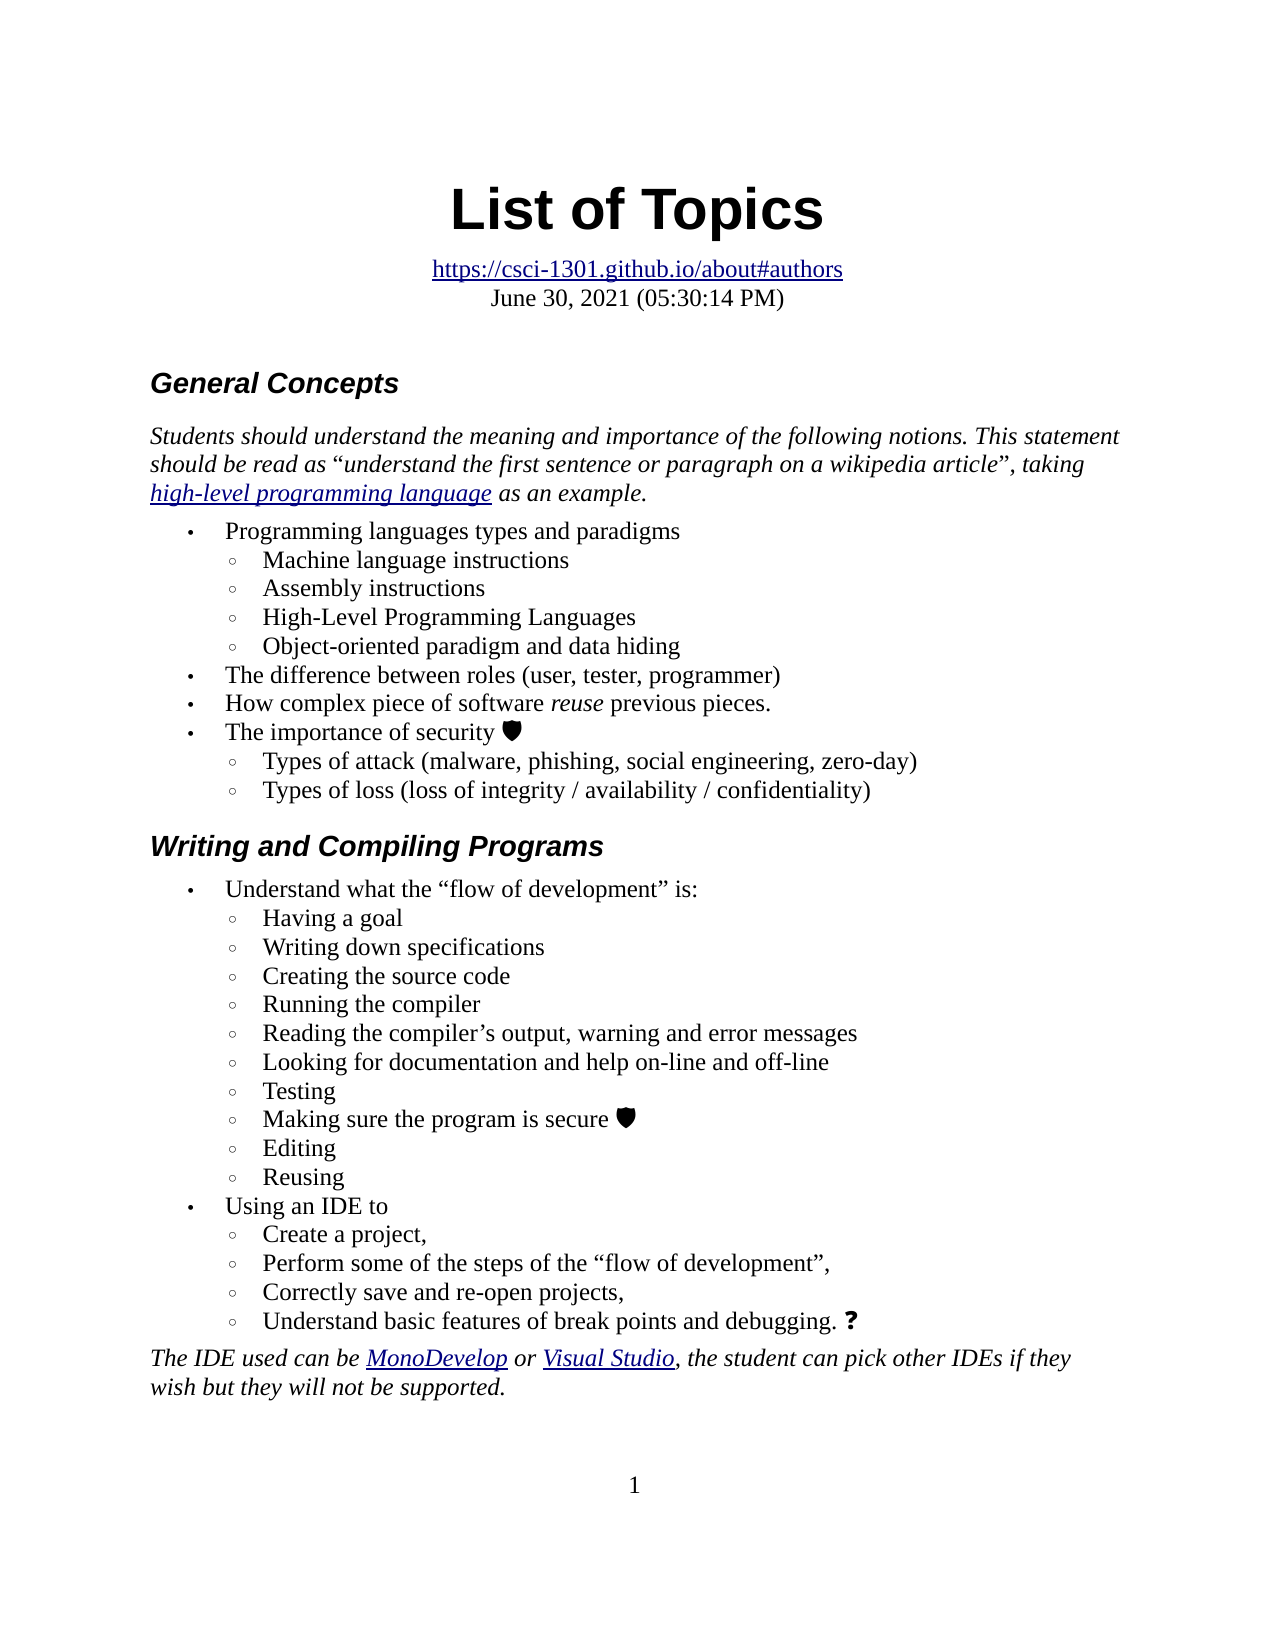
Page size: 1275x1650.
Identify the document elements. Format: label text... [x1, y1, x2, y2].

list Using an IDE to [187, 1191, 1125, 1219]
subtitle General Concepts [150, 366, 1125, 399]
list High-Level Programming Languages [225, 602, 1125, 631]
list Create a project, [225, 1219, 1125, 1248]
list Understand what the “flow of development” is: [187, 874, 1125, 903]
list Writing down specifications [225, 932, 1125, 961]
list Creating the source code [225, 961, 1125, 989]
list Types of attack (malware, phishing, social engineering, zero-day) [225, 746, 1125, 775]
list Perform some of the steps of the “flow of development”, [225, 1248, 1125, 1277]
list Programming languages types and paradigms [187, 516, 1125, 545]
list Testing [225, 1076, 1125, 1104]
list Types of loss (loss of integrity / availability / confidentiality) [225, 775, 1125, 803]
list How complex piece of software reuse previous pieces. [187, 688, 1125, 717]
text Students should understand the meaning and importance of the following notions. This statement should be read as “understand the first sentence or paragraph on a wikipedia article”, taking high-level programming language as an example. [150, 421, 1125, 507]
list The difference between roles (user, tester, programmer) [187, 660, 1125, 688]
list Making sure the program is secure 🛡️ [225, 1104, 1125, 1133]
list Correctly save and re-open projects, [225, 1277, 1125, 1306]
list Looking for documentation and help on-line and off-line [225, 1047, 1125, 1076]
text https://csci-1301.github.io/about#authors [150, 254, 1125, 283]
list Object-oriented paradigm and data hiding [225, 631, 1125, 660]
title List of Topics [150, 175, 1125, 242]
list Reading the compiler’s output, warning and error messages [225, 1018, 1125, 1047]
list Editing [225, 1133, 1125, 1162]
list Reusing [225, 1162, 1125, 1191]
list Understand basic features of break points and debugging. ❓ [225, 1306, 1125, 1334]
text The IDE used can be MonoDevelop or Visual Studio, the student can pick other IDEs if they wish but they will not be supported. [150, 1343, 1125, 1401]
subtitle Writing and Compiling Programs [150, 828, 1125, 862]
list Machine language instructions [225, 545, 1125, 573]
list Running the compiler [225, 989, 1125, 1018]
list Assembly instructions [225, 573, 1125, 602]
list Having a goal [225, 903, 1125, 932]
list The importance of security 🛡️ [187, 717, 1125, 746]
text June 30, 2021 (05:30:14 PM) [150, 283, 1125, 312]
